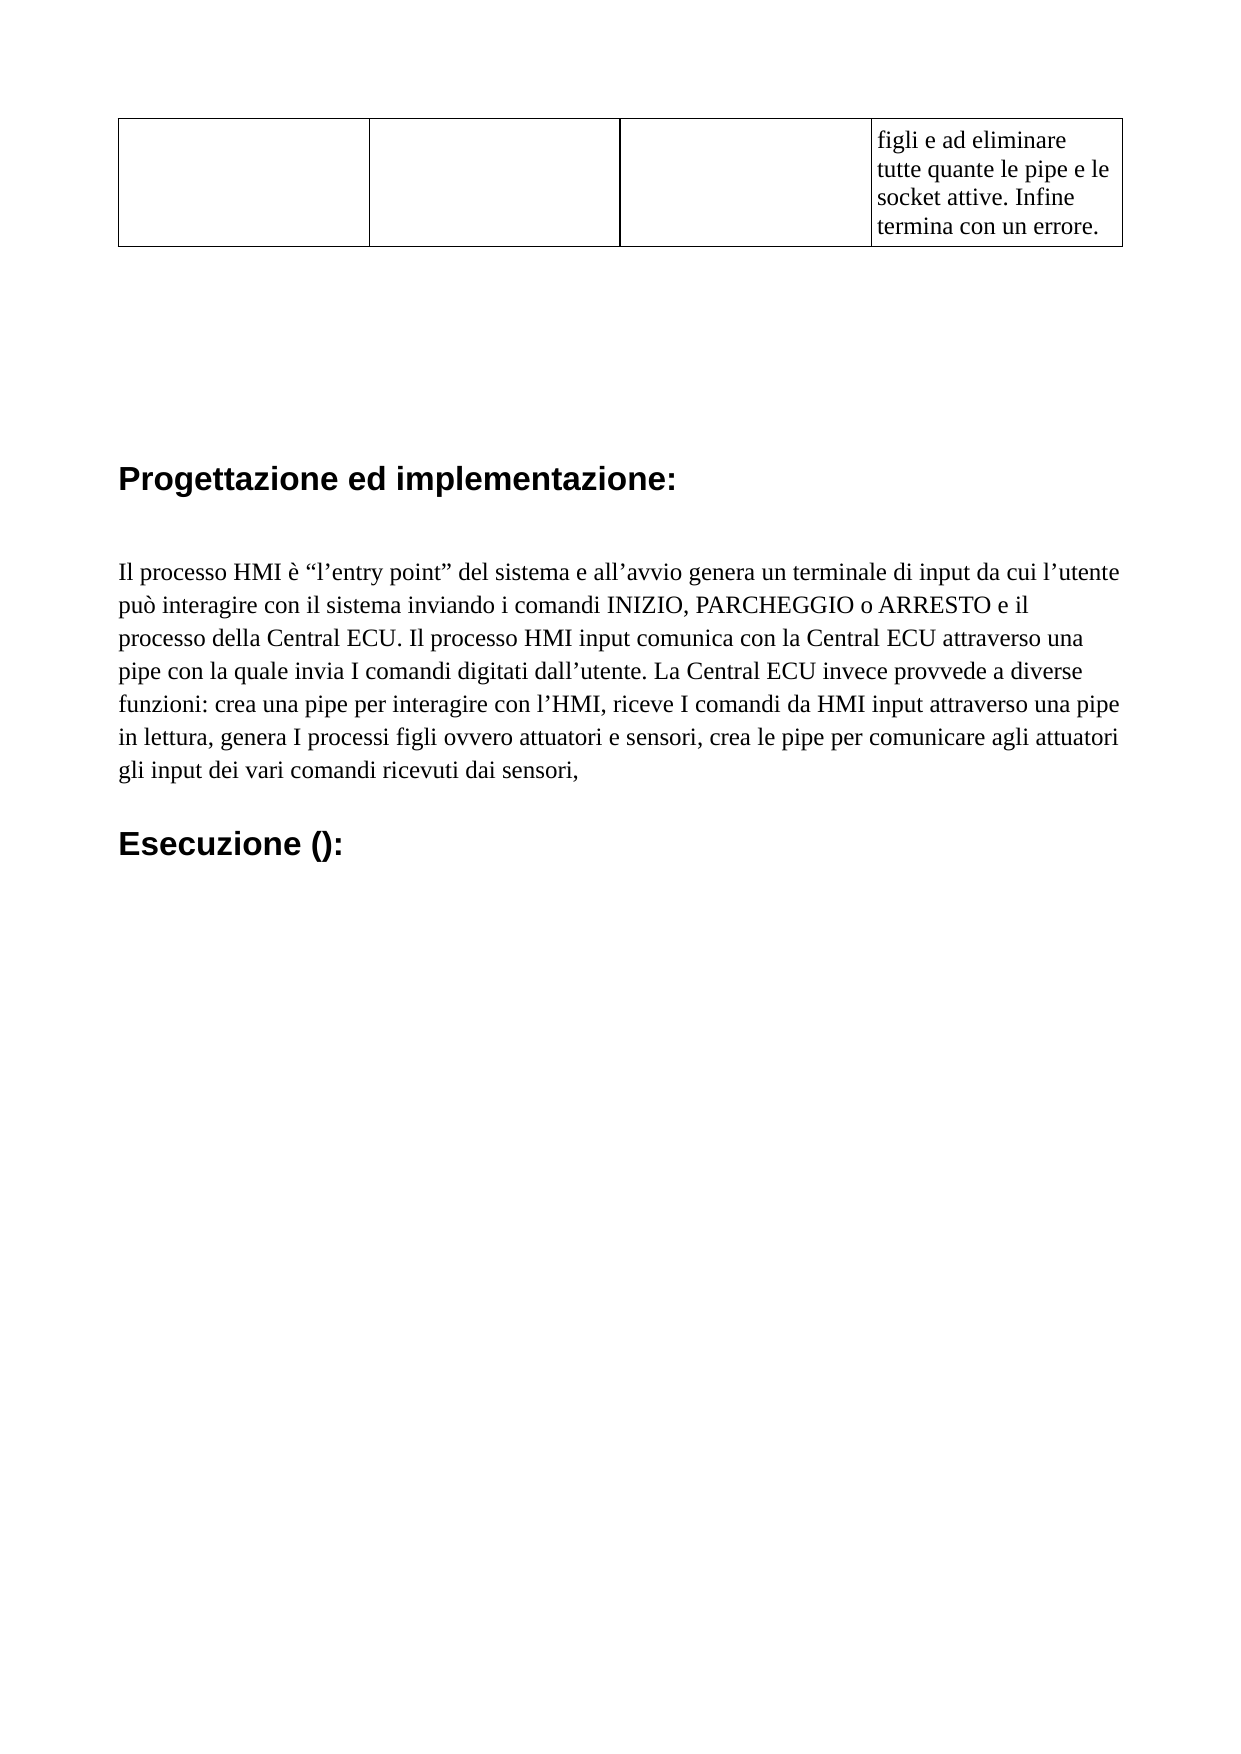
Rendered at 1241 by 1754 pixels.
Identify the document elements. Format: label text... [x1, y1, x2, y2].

table_cell [119, 119, 369, 246]
table_cell [370, 119, 619, 246]
subtitle Progettazione ed implementazione: [118, 459, 1122, 497]
table_cell figli e ad eliminare tutte quante le pipe e le socket attive. Infine termina con un errore. [872, 119, 1122, 246]
table_cell [621, 119, 871, 246]
subtitle Esecuzione (): [118, 824, 1122, 862]
text Il processo HMI è “l’entry point” del sistema e all’avvio genera un terminale di input da cui l’utente può interagire con il sistema inviando i comandi INIZIO, PARCHEGGIO o ARRESTO e il processo della Central ECU. Il processo HMI input comunica con la Central ECU attraverso una pipe con la quale invia I comandi digitati dall’utente. La Central ECU invece provvede a diverse funzioni: crea una pipe per interagire con l’HMI, riceve I comandi da HMI input attraverso una pipe in lettura, genera I processi figli ovvero attuatori e sensori, crea le pipe per comunicare agli attuatori gli input dei vari comandi ricevuti dai sensori, [118, 557, 1122, 784]
